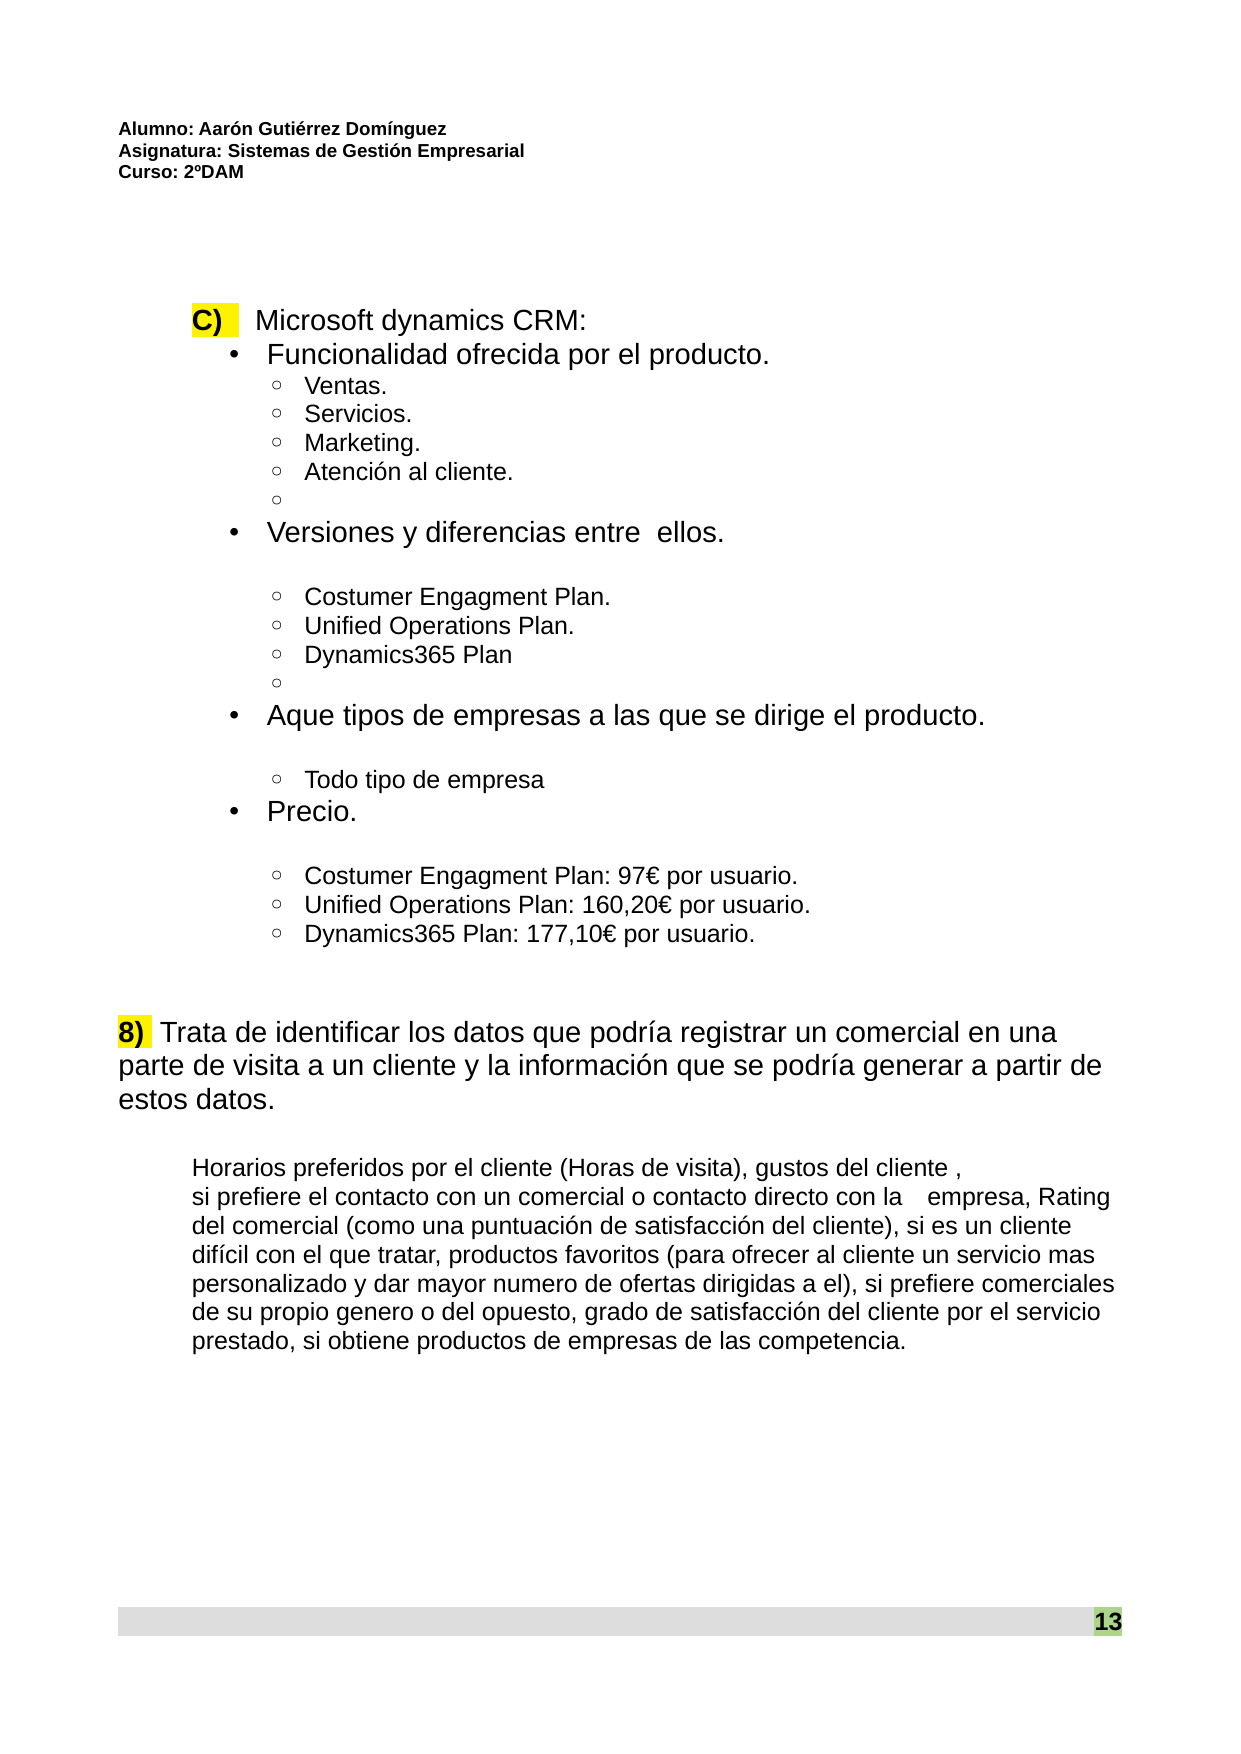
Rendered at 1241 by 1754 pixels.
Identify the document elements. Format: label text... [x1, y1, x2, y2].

list Unified Operations Plan. [267, 611, 1122, 640]
list Versiones y diferencias entre ellos. [229, 515, 1122, 549]
list Precio. [229, 794, 1122, 827]
list Costumer Engagment Plan: 97€ por usuario. [267, 861, 1122, 890]
text si prefiere el contacto con un comercial o contacto directo con la empresa, Rating del comercial (como una puntuación de satisfacción del cliente), si es un cliente difícil con el que tratar, productos favoritos (para ofrecer al cliente un servicio mas personalizado y dar mayor numero de ofertas dirigidas a el), si prefiere comerciales de su propio genero o del opuesto, grado de satisfacción del cliente por el servicio prestado, si obtiene productos de empresas de las competencia. [118, 1182, 1122, 1355]
list Funcionalidad ofrecida por el producto. [229, 337, 1122, 371]
list Aque tipos de empresas a las que se dirige el producto. [229, 698, 1122, 731]
list Dynamics365 Plan: 177,10€ por usuario. [267, 919, 1122, 948]
list Atención al cliente. [267, 457, 1122, 486]
list Unified Operations Plan: 160,20€ por usuario. [267, 890, 1122, 919]
list Ventas. [267, 371, 1122, 399]
list Todo tipo de empresa [267, 765, 1122, 794]
text C) Microsoft dynamics CRM: [118, 303, 1122, 337]
list Costumer Engagment Plan. [267, 582, 1122, 611]
text 8) Trata de identificar los datos que podría registrar un comercial en una parte de visita a un cliente y la información que se podría generar a partir de estos datos. [118, 1015, 1122, 1115]
list Dynamics365 Plan [267, 640, 1122, 669]
text Horarios preferidos por el cliente (Horas de visita), gustos del cliente , [118, 1149, 1122, 1182]
list Servicios. [267, 399, 1122, 428]
list Marketing. [267, 428, 1122, 457]
